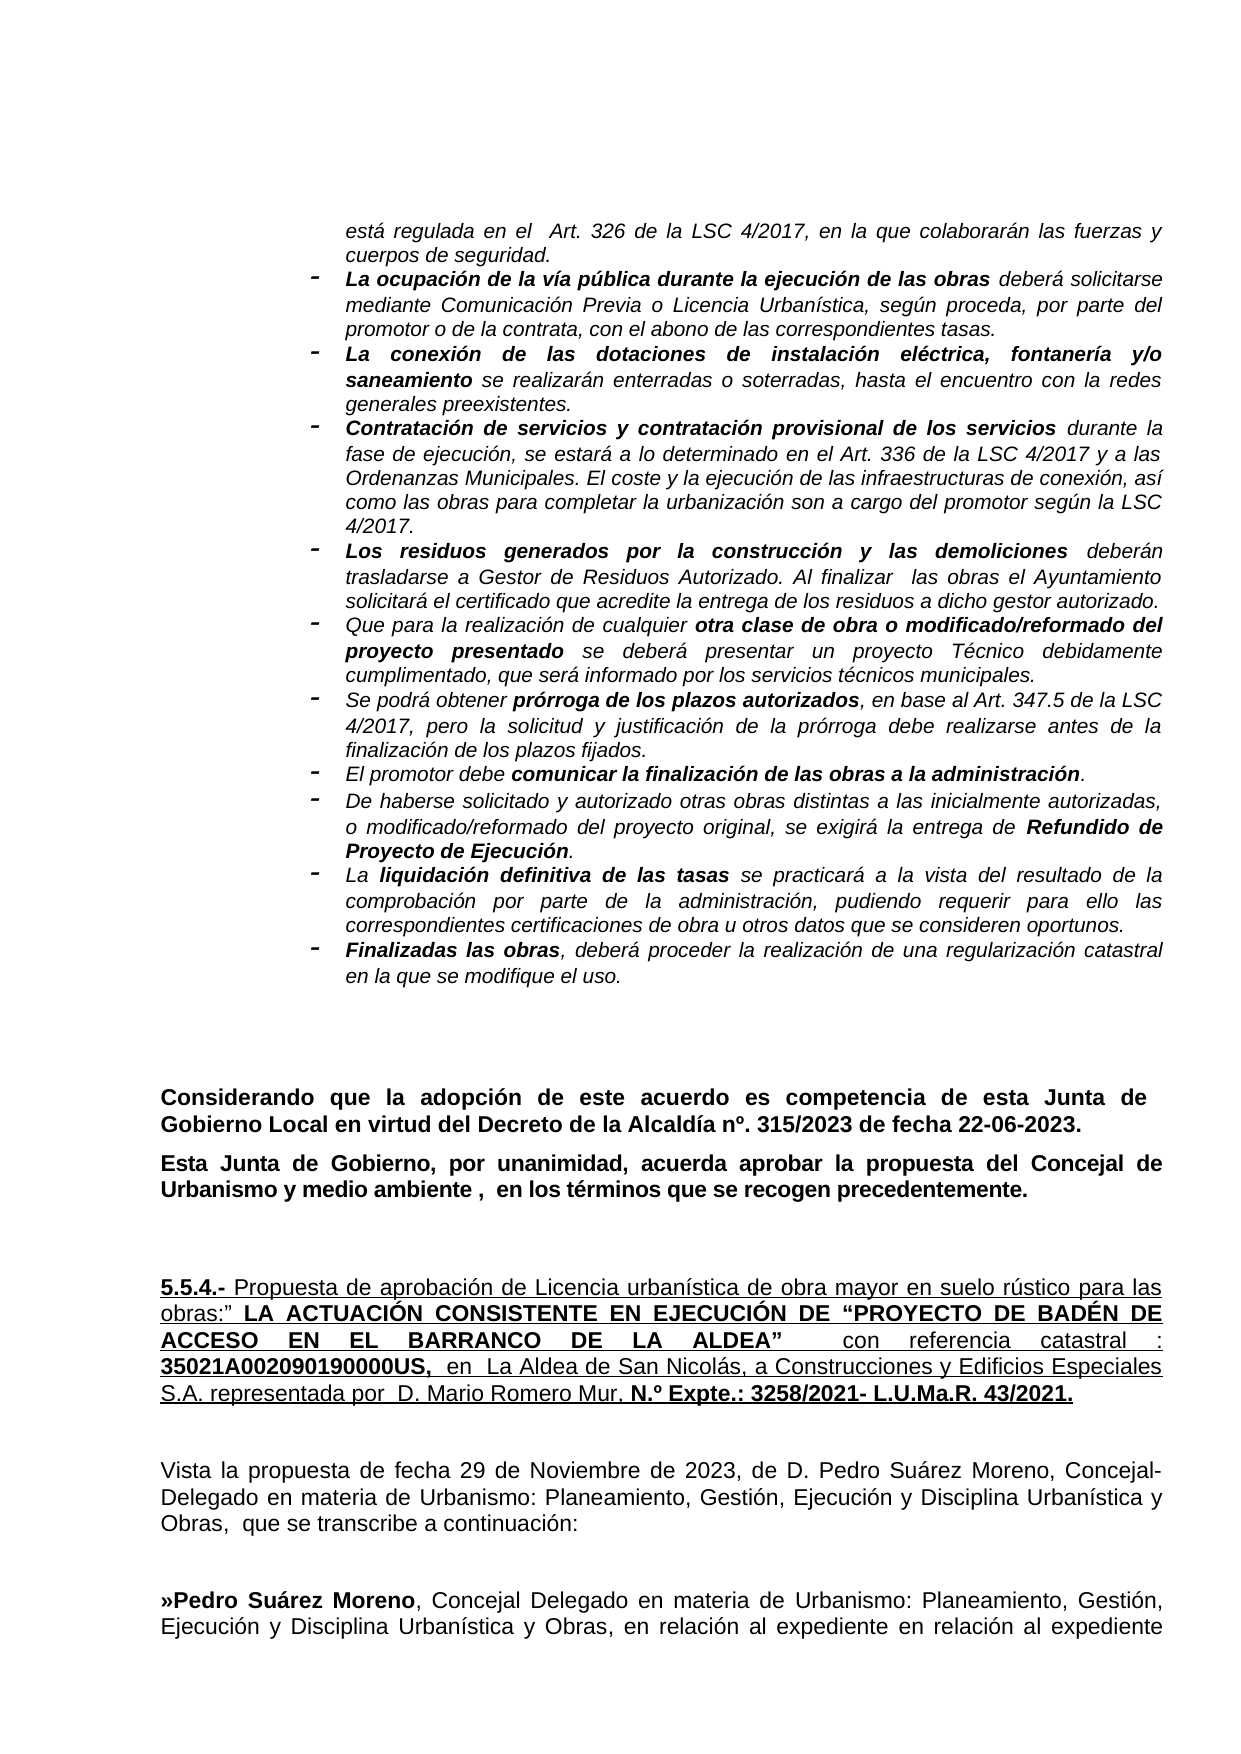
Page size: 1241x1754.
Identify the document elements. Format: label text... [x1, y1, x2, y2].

text Vista la propuesta de fecha 29 de Noviembre de 2023, de D. Pedro Suárez Moreno, Concejal-Delegado en materia de Urbanismo: Planeamiento, Gestión, Ejecución y Disciplina Urbanística y Obras, que se transcribe a continuación: [160, 1457, 1163, 1536]
list Los residuos generados por la construcción y las demoliciones deberán trasladarse a Gestor de Residuos Autorizado. Al finalizar las obras el Ayuntamiento solicitará el certificado que acredite la entrega de los residuos a dicho gestor autorizado. [308, 538, 1163, 612]
list La conexión de las dotaciones de instalación eléctrica, fontanería y/o saneamiento se realizarán enterradas o soterradas, hasta el encuentro con la redes generales preexistentes. [308, 341, 1163, 416]
list La ocupación de la vía pública durante la ejecución de las obras deberá solicitarse mediante Comunicación Previa o Licencia Urbanística, según proceda, por parte del promotor o de la contrata, con el abono de las correspondientes tasas. [308, 267, 1163, 341]
text 5.5.4.- Propuesta de aprobación de Licencia urbanística de obra mayor en suelo rústico para las obras:” LA ACTUACIÓN CONSISTENTE EN EJECUCIÓN DE “PROYECTO DE BADÉN DE [160, 1274, 1163, 1323]
list Contratación de servicios y contratación provisional de los servicios durante la fase de ejecución, se estará a lo determinado en el Art. 336 de la LSC 4/2017 y a las Ordenanzas Municipales. El coste y la ejecución de las infraestructuras de conexión, así como las obras para completar la urbanización son a cargo del promotor según la LSC 4/2017. [308, 416, 1163, 538]
list está regulada en el Art. 326 de la LSC 4/2017, en la que colaborarán las fuerzas y cuerpos de seguridad. [308, 219, 1163, 267]
text Considerando que la adopción de este acuerdo es competencia de esta Junta de Gobierno Local en virtud del Decreto de la Alcaldía nº. 315/2023 de fecha 22-06-2023. [160, 1084, 1148, 1137]
text S.A. representada por D. Mario Romero Mur, N.º Expte.: 3258/2021- L.U.Ma.R. 43/2021. [160, 1377, 1163, 1406]
text ACCESO EN EL BARRANCO DE LA ALDEA” con referencia catastral : [160, 1324, 1163, 1350]
list La liquidación definitiva de las tasas se practicará a la vista del resultado de la comprobación por parte de la administración, pudiendo requerir para ello las correspondientes certificaciones de obra u otros datos que se consideren oportunos. [308, 862, 1163, 937]
list Se podrá obtener prórroga de los plazos autorizados, en base al Art. 347.5 de la LSC 4/2017, pero la solicitud y justificación de la prórroga debe realizarse antes de la finalización de los plazos fijados. [308, 687, 1163, 761]
list El promotor debe comunicar la finalización de las obras a la administración. [308, 761, 1163, 788]
list Que para la realización de cualquier otra clase de obra o modificado/reformado del proyecto presentado se deberá presentar un proyecto Técnico debidamente cumplimentado, que será informado por los servicios técnicos municipales. [308, 612, 1163, 687]
text Esta Junta de Gobierno, por unanimidad, acuerda aprobar la propuesta del Concejal de Urbanismo y medio ambiente , en los términos que se recogen precedentemente. [160, 1149, 1163, 1202]
text 35021A002090190000US, en La Aldea de San Nicolás, a Construcciones y Edificios Especiales [160, 1351, 1163, 1376]
list De haberse solicitado y autorizado otras obras distintas a las inicialmente autorizadas, o modificado/reformado del proyecto original, se exigirá la entrega de Refundido de Proyecto de Ejecución. [308, 788, 1163, 862]
list Finalizadas las obras, deberá proceder la realización de una regularización catastral en la que se modifique el uso. [308, 937, 1163, 987]
text »Pedro Suárez Moreno, Concejal Delegado en materia de Urbanismo: Planeamiento, Gestión, Ejecución y Disciplina Urbanística y Obras, en relación al expediente en relación al expediente [160, 1587, 1163, 1639]
